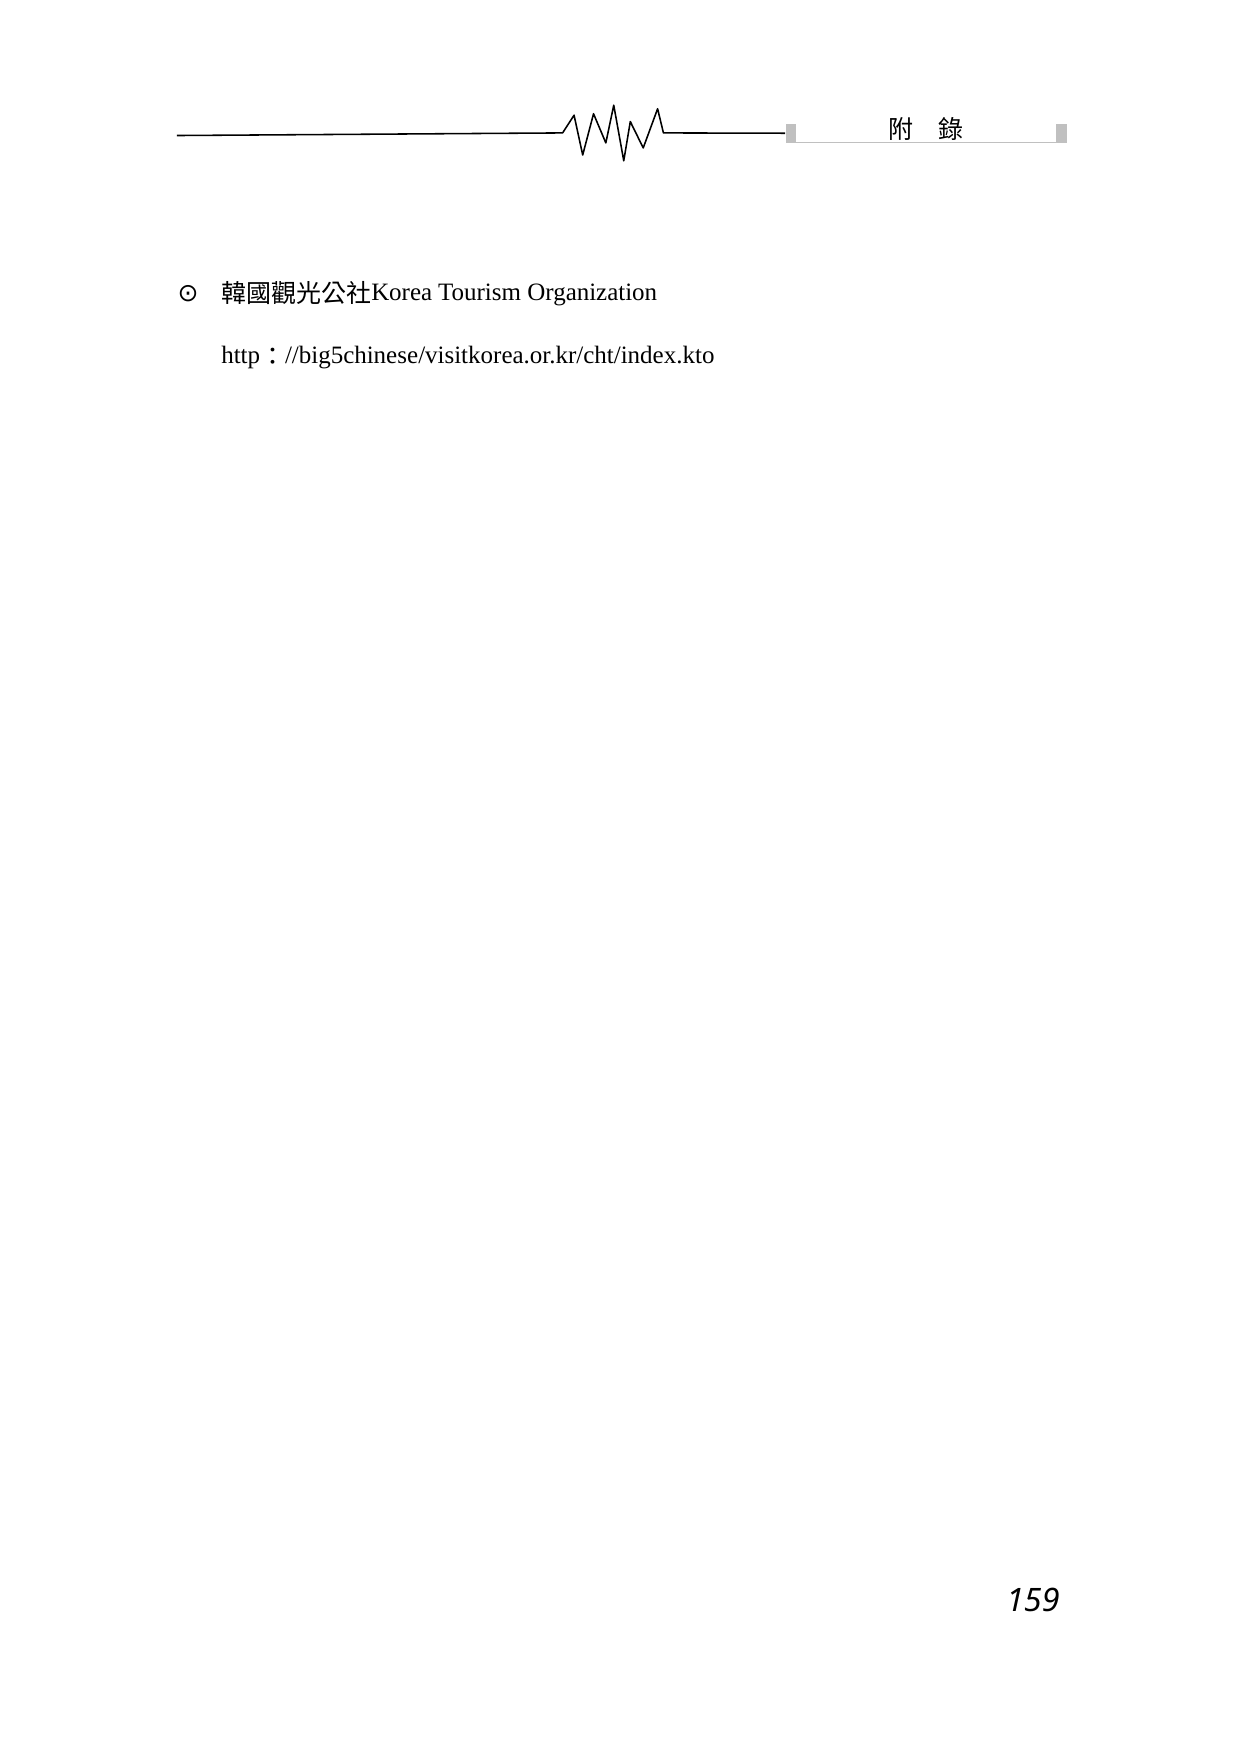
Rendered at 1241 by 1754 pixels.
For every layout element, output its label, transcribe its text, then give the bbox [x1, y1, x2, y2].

text ⊙ 韓國觀光公社Korea Tourism Organization [177, 250, 1063, 313]
text http：//big5chinese/visitkorea.or.kr/cht/index.kto [177, 313, 1063, 375]
